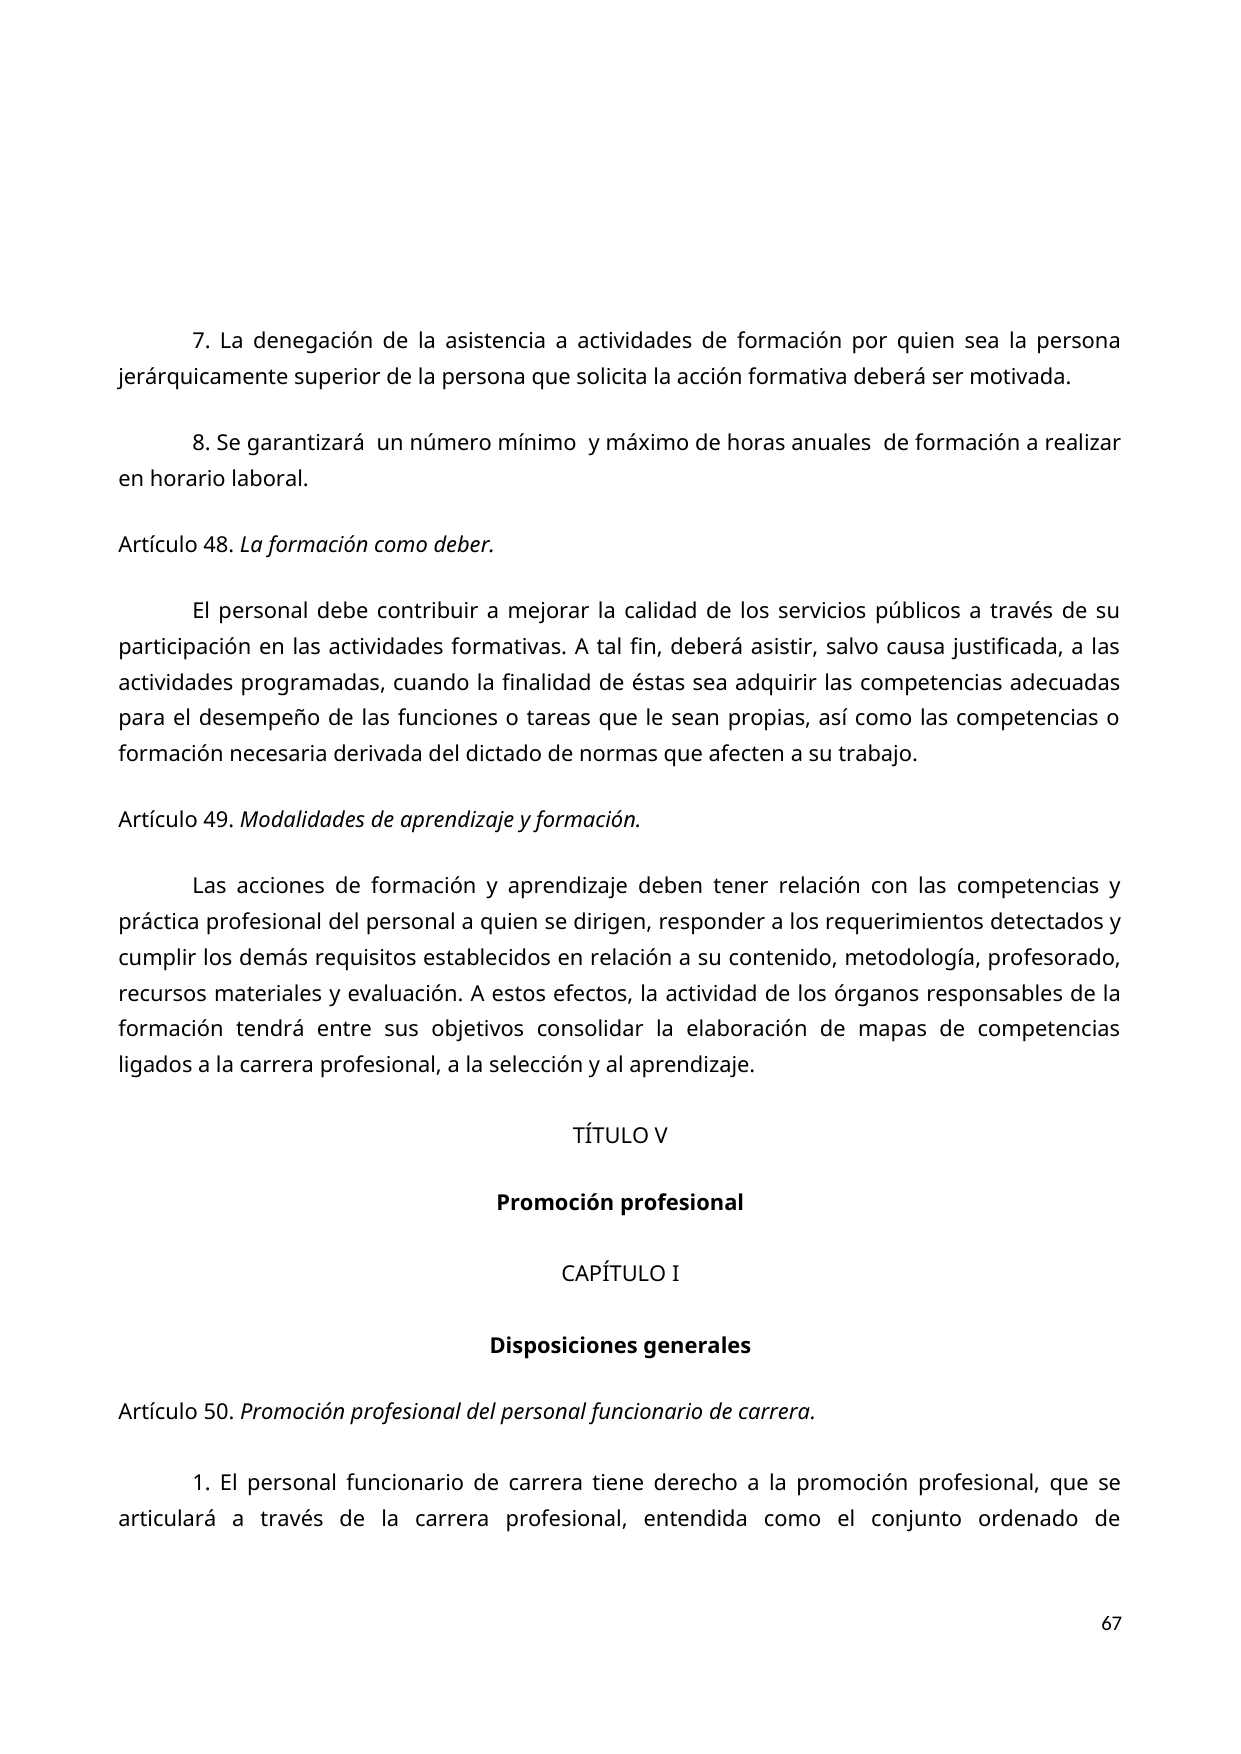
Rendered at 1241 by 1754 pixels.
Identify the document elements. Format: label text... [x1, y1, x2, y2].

text Las acciones de formación y aprendizaje deben tener relación con las competencias y práctica profesional del personal a quien se dirigen, responder a los requerimientos detectados y cumplir los demás requisitos establecidos en relación a su contenido, metodología, profesorado, recursos materiales y evaluación. A estos efectos, la actividad de los órganos responsables de la formación tendrá entre sus objetivos consolidar la elaboración de mapas de competencias ligados a la carrera profesional, a la selección y al aprendizaje. [118, 870, 1122, 1079]
text TÍTULO V [118, 1121, 1122, 1150]
text 7. La denegación de la asistencia a actividades de formación por quien sea la persona jerárquicamente superior de la persona que solicita la acción formativa deberá ser motivada. [118, 325, 1122, 391]
text Artículo 49. Modalidades de aprendizaje y formación. [118, 804, 1122, 834]
text Promoción profesional [118, 1187, 1122, 1216]
text Disposiciones generales [118, 1329, 1122, 1359]
text El personal debe contribuir a mejorar la calidad de los servicios públicos a través de su participación en las actividades formativas. A tal fin, deberá asistir, salvo causa justificada, a las actividades programadas, cuando la finalidad de éstas sea adquirir las competencias adecuadas para el desempeño de las funciones o tareas que le sean propias, así como las competencias o formación necesaria derivada del dictado de normas que afecten a su trabajo. [118, 595, 1122, 768]
text 8. Se garantizará un número mínimo y máximo de horas anuales de formación a realizar en horario laboral. [118, 427, 1122, 493]
text Artículo 50. Promoción profesional del personal funcionario de carrera. [118, 1396, 1122, 1426]
text Artículo 48. La formación como deber. [118, 529, 1122, 559]
text CAPÍTULO I [118, 1258, 1122, 1288]
text 1. El personal funcionario de carrera tiene derecho a la promoción profesional, que se articulará a través de la carrera profesional, entendida como el conjunto ordenado de [118, 1467, 1122, 1533]
